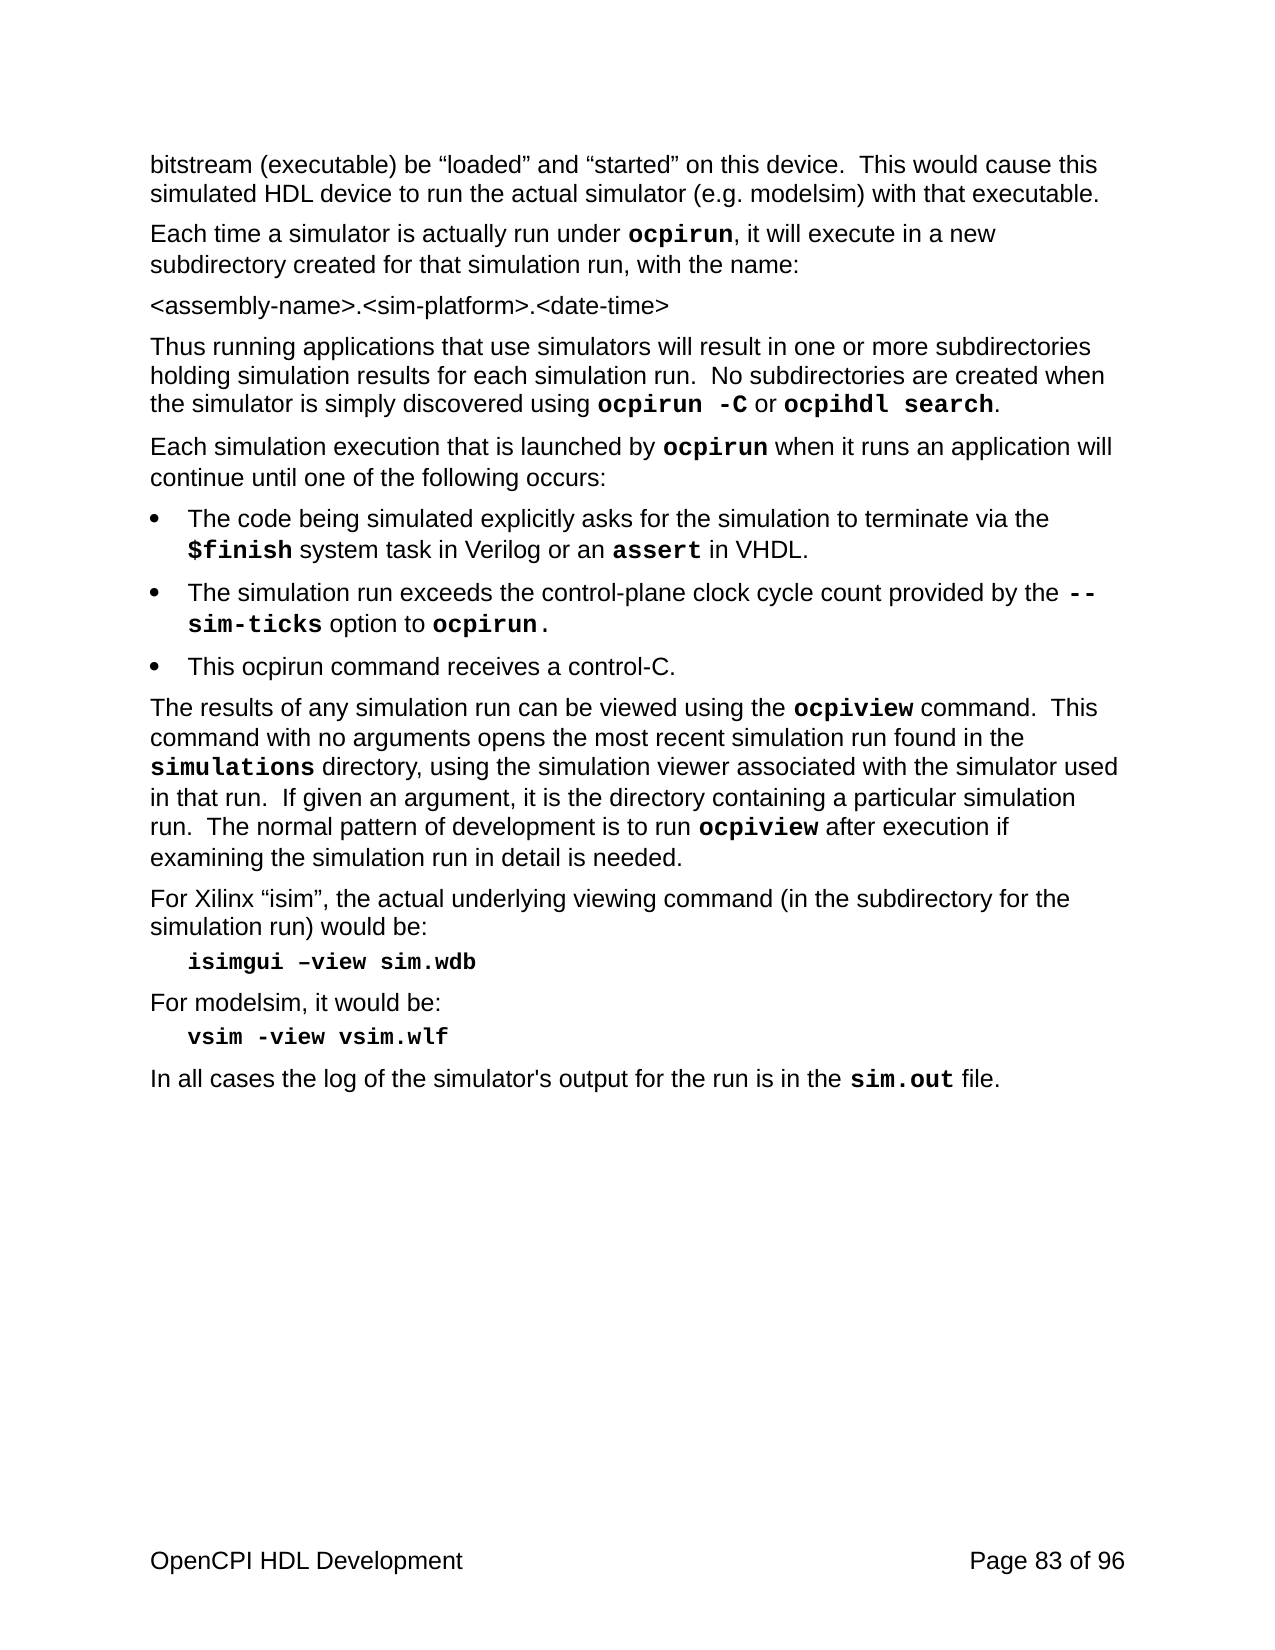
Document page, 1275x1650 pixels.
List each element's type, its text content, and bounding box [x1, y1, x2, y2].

text Thus running applications that use simulators will result in one or more subdirectories holding simulation results for each simulation run. No subdirectories are created when the simulator is simply discovered using ocpirun -C or ocpihdl search. [150, 332, 1125, 420]
list This ocpirun command receives a control-C. [150, 652, 1125, 681]
text The results of any simulation run can be viewed using the ocpiview command. This command with no arguments opens the most recent simulation run found in the simulations directory, using the simulation viewer associated with the simulator used in that run. If given an argument, it is the directory containing a particular simulation run. The normal pattern of development is to run ocpiview after execution if examining the simulation run in detail is needed. [150, 692, 1125, 872]
text <assembly-name>.<sim-platform>.<date-time> [150, 291, 1125, 320]
text isimgui –view sim.wdb [187, 950, 1125, 976]
list The code being simulated explicitly asks for the simulation to terminate via the $finish system task in Verilog or an assert in VHDL. [150, 504, 1125, 566]
text In all cases the log of the simulator's output for the run is in the sim.out file. [150, 1063, 1125, 1094]
text Each time a simulator is actually run under ocpirun, it will execute in a new subdirectory created for that simulation run, with the name: [150, 219, 1125, 279]
text For Xilinx “isim”, the actual underlying viewing command (in the subdirectory for the simulation run) would be: [150, 883, 1125, 941]
text For modelsim, it would be: [150, 988, 1125, 1017]
text vsim -view vsim.wlf [187, 1026, 1125, 1052]
list The simulation run exceeds the control-plane clock cycle count provided by the --sim-ticks option to ocpirun. [150, 578, 1125, 640]
text bitstream (executable) be “loaded” and “started” on this device. This would cause this simulated HDL device to run the actual simulator (e.g. modelsim) with that executable. [150, 150, 1125, 207]
text Each simulation execution that is launched by ocpirun when it runs an application will continue until one of the following occurs: [150, 432, 1125, 492]
